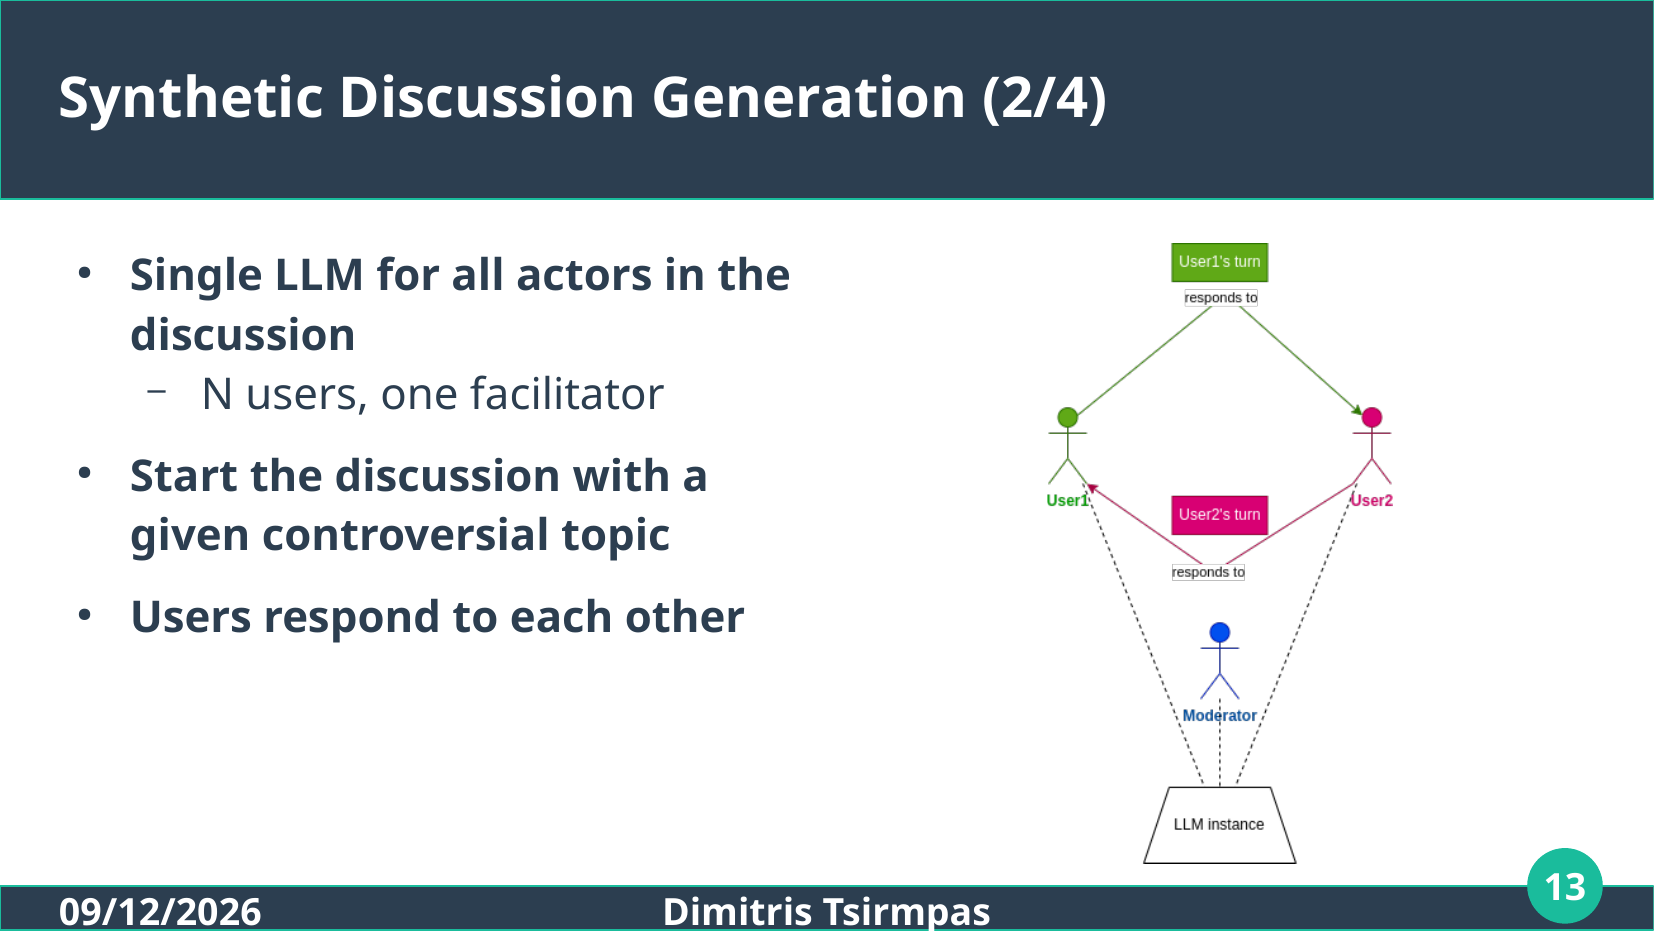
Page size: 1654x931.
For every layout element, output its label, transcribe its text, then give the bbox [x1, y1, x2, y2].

title Synthetic Discussion Generation (2/4) [59, 37, 1595, 155]
list Single LLM for all actors in the discussion N users, one facilitator Start the discussion with a given controversial topic Users respond to each other [59, 243, 809, 864]
picture [1047, 243, 1393, 864]
